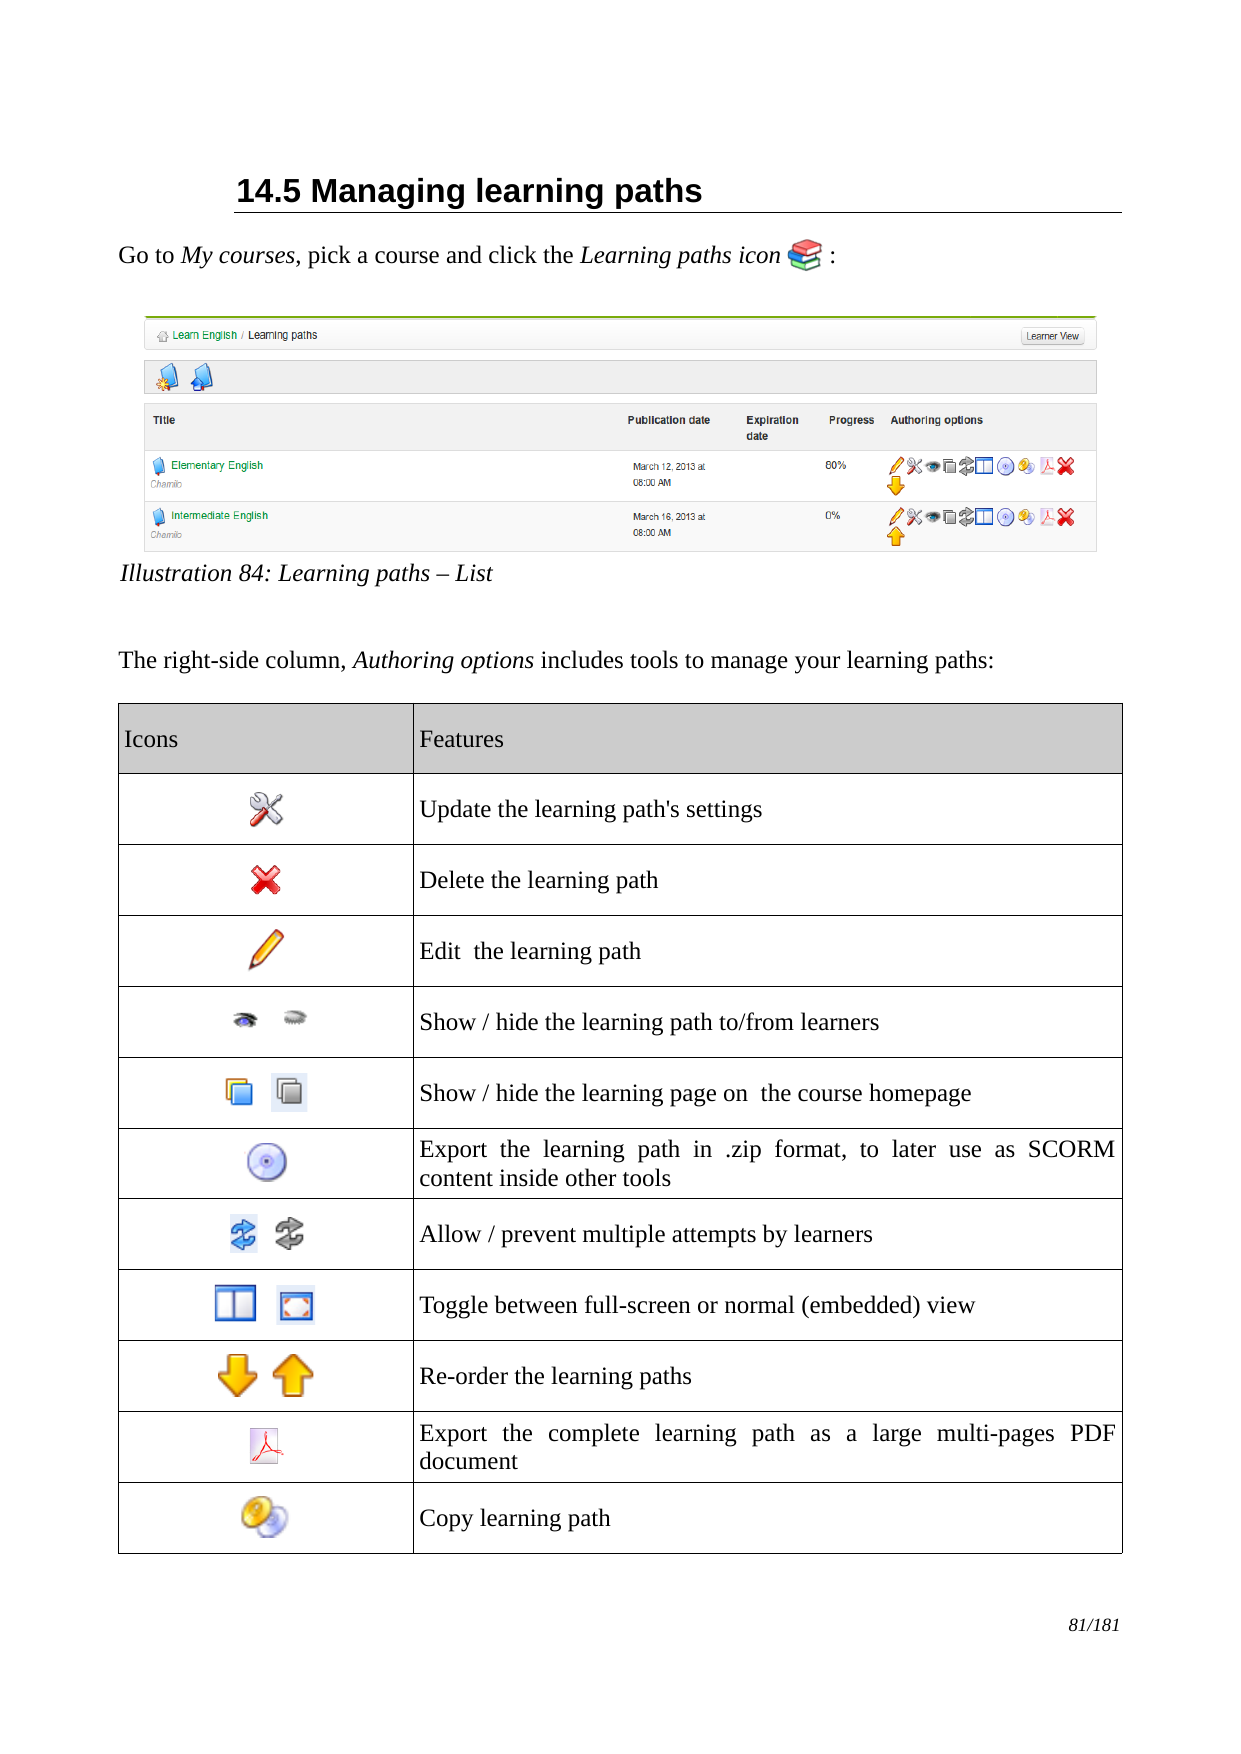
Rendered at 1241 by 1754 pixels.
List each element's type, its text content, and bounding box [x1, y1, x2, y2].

table_cell [119, 1270, 413, 1340]
table_header Icons [119, 704, 413, 773]
picture [218, 1354, 260, 1397]
picture [276, 1285, 316, 1325]
table_cell Show / hide the learning path to/from learners [414, 987, 1122, 1057]
table_cell Copy learning path [414, 1483, 1122, 1552]
table_cell Allow / prevent multiple attempts by learners [414, 1199, 1122, 1269]
table_cell [119, 1199, 413, 1269]
subtitle Managing learning paths [234, 172, 1122, 212]
picture [245, 929, 287, 972]
table_cell Toggle between full-screen or normal (embedded) view [414, 1270, 1122, 1340]
table_cell [119, 1341, 413, 1411]
table_cell Edit the learning path [414, 916, 1122, 986]
picture [222, 1009, 262, 1033]
table_cell [119, 1483, 413, 1552]
text : [823, 237, 1122, 273]
picture [244, 1143, 288, 1182]
table_cell Delete the learning path [414, 845, 1122, 915]
table_header Features [414, 704, 1122, 773]
table_cell Export the complete learning path as a large multi-pages PDF document [414, 1412, 1122, 1482]
table_cell [119, 1058, 413, 1127]
picture [272, 1354, 314, 1397]
table_cell [119, 1129, 413, 1198]
picture [787, 237, 823, 273]
picture [246, 789, 285, 828]
text Illustration 84: Learning paths – List [120, 558, 1120, 587]
picture [240, 1496, 291, 1538]
picture [276, 1009, 310, 1033]
picture [273, 1217, 308, 1250]
table_cell Update the learning path's settings [414, 774, 1122, 844]
text Go to My courses, pick a course and click the Learning paths icon [118, 237, 787, 273]
picture [271, 1073, 308, 1112]
table_cell Show / hide the learning page on the course homepage [414, 1058, 1122, 1127]
table_cell [119, 916, 413, 986]
text The right-side column, Authoring options includes tools to manage your learning paths: [118, 645, 1122, 674]
table_cell [119, 774, 413, 844]
table_cell [119, 987, 413, 1057]
table_cell Re-order the learning paths [414, 1341, 1122, 1411]
picture [214, 1284, 257, 1326]
table_cell Export the learning path in .zip format, to later use as SCORM content inside other tools [414, 1129, 1122, 1198]
table_cell [119, 1412, 413, 1482]
picture [230, 1214, 258, 1253]
picture [138, 316, 1106, 558]
picture [248, 862, 283, 897]
picture [223, 1073, 256, 1112]
table_cell [119, 845, 413, 915]
picture [246, 1427, 285, 1466]
